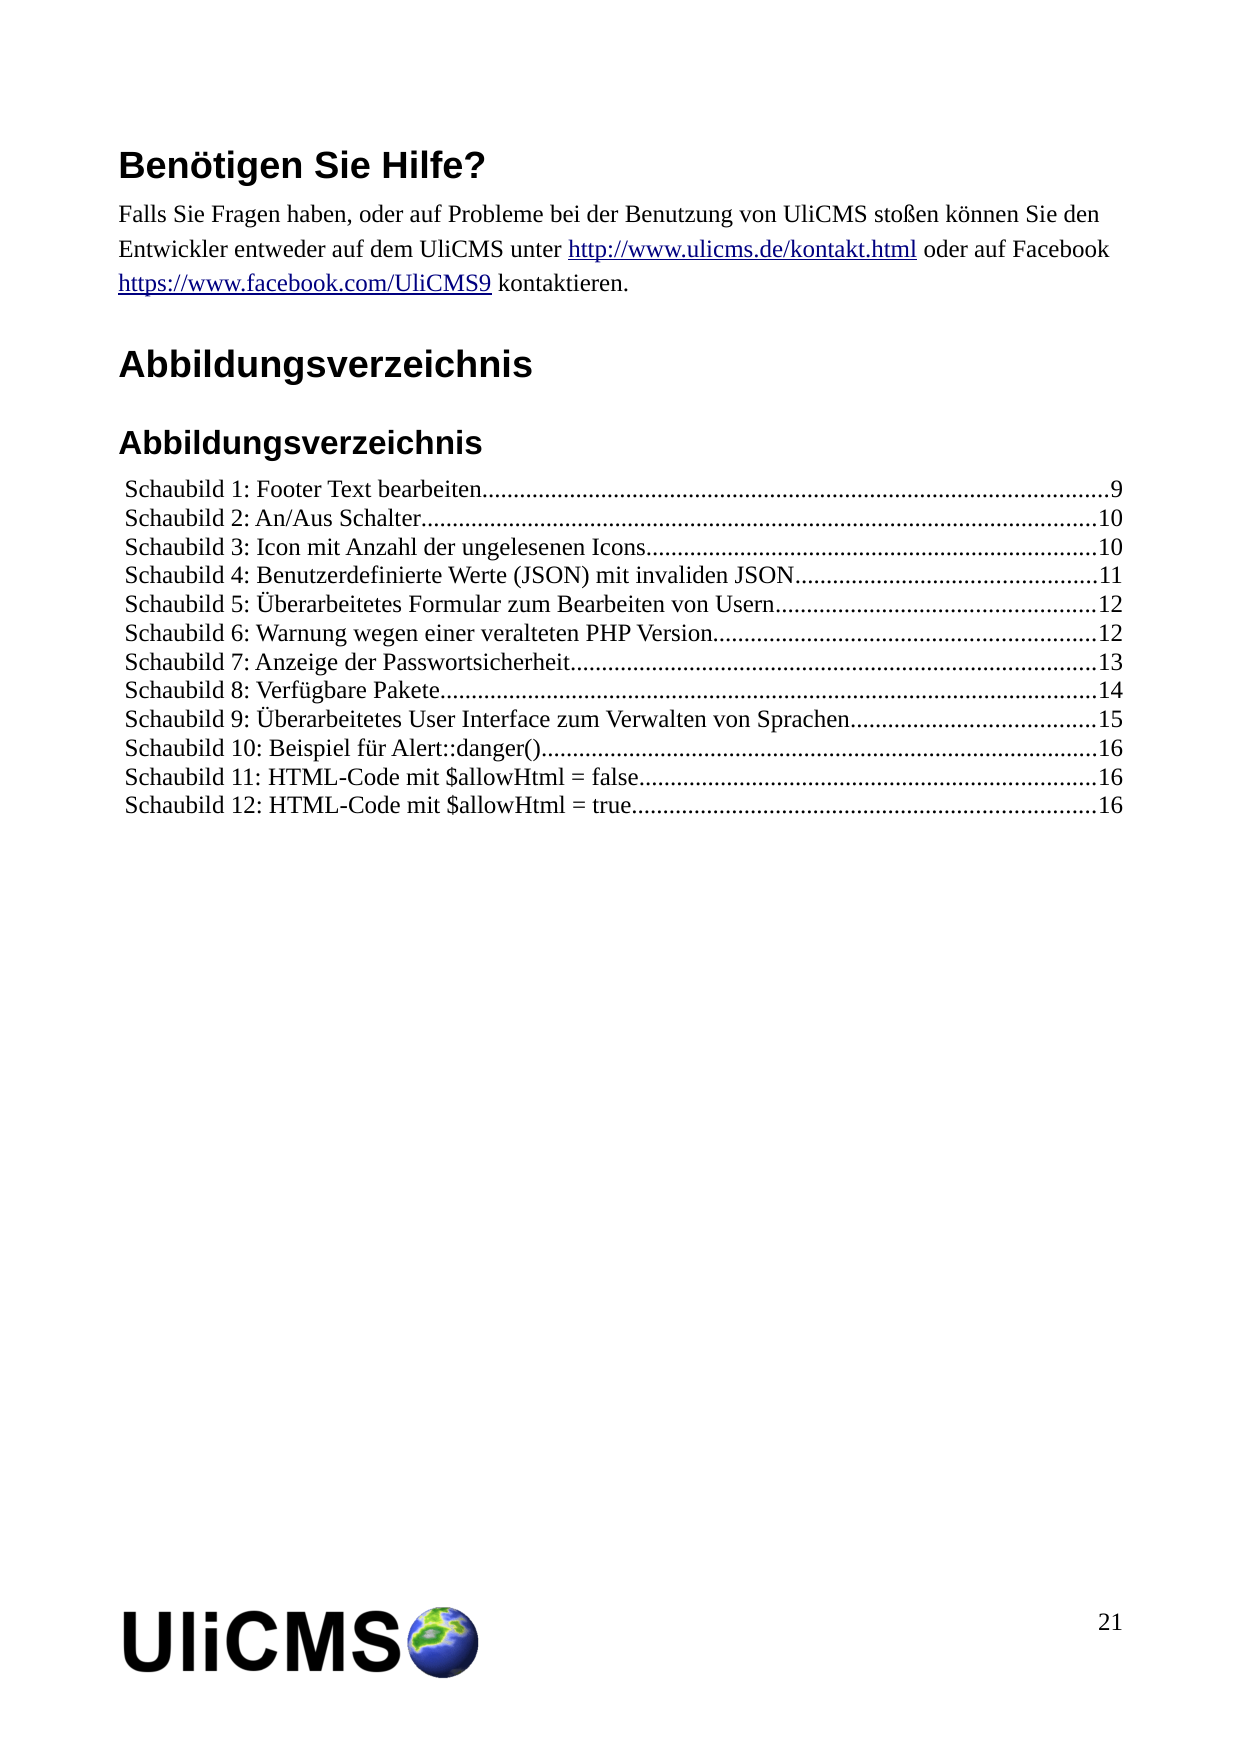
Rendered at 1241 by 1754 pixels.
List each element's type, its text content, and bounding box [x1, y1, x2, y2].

picture [118, 1607, 479, 1681]
text Schaubild 10: Beispiel für Alert::danger() 16 [118, 733, 1123, 762]
subtitle Benötigen Sie Hilfe? [118, 143, 1123, 187]
text Schaubild 9: Überarbeitetes User Interface zum Verwalten von Sprachen 15 [118, 704, 1123, 733]
text Falls Sie Fragen haben, oder auf Probleme bei der Benutzung von UliCMS stoßen können Sie den Entwickler entweder auf dem UliCMS unter http://www.ulicms.de/kontakt.html oder auf Facebook https://www.facebook.com/UliCMS9 kontaktieren. [118, 199, 1123, 297]
text Schaubild 1: Footer Text bearbeiten 9 [118, 474, 1123, 503]
text Schaubild 5: Überarbeitetes Formular zum Bearbeiten von Usern 12 [118, 589, 1123, 618]
text Schaubild 4: Benutzerdefinierte Werte (JSON) mit invaliden JSON 11 [118, 561, 1123, 589]
subtitle Abbildungsverzeichnis [118, 342, 1123, 386]
text Schaubild 12: HTML-Code mit $allowHtml = true 16 [118, 791, 1123, 819]
text Schaubild 7: Anzeige der Passwortsicherheit 13 [118, 647, 1123, 676]
text Schaubild 11: HTML-Code mit $allowHtml = false 16 [118, 762, 1123, 791]
subtitle Abbildungsverzeichnis [118, 423, 1123, 462]
text Schaubild 8: Verfügbare Pakete 14 [118, 676, 1123, 704]
text Schaubild 3: Icon mit Anzahl der ungelesenen Icons 10 [118, 532, 1123, 561]
text Schaubild 2: An/Aus Schalter 10 [118, 503, 1123, 532]
text Schaubild 6: Warnung wegen einer veralteten PHP Version 12 [118, 618, 1123, 647]
